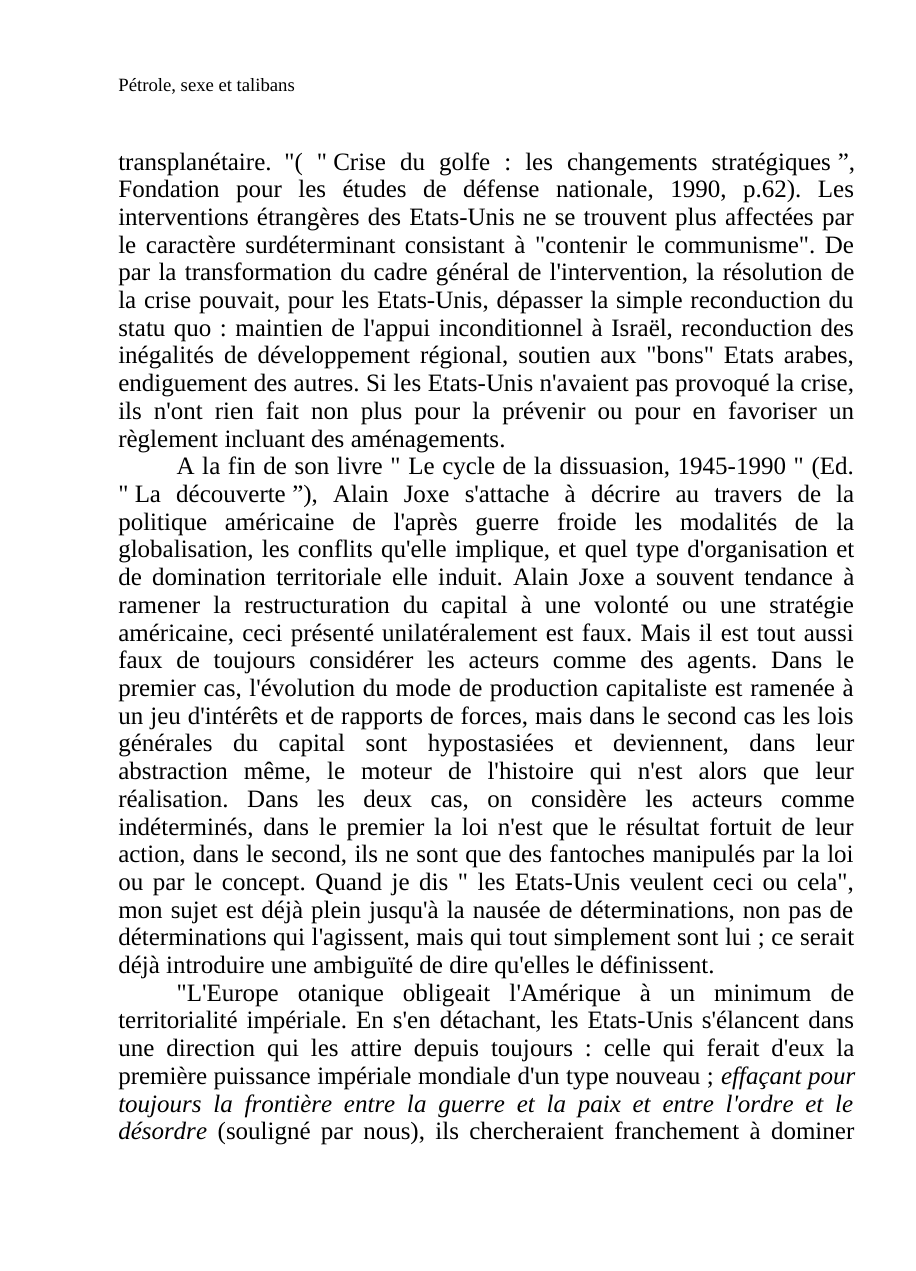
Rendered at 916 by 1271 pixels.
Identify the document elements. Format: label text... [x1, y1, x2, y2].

text A la fin de son livre " Le cycle de la dissuasion, 1945-1990 " (Ed. " La découverte ”), Alain Joxe s'attache à décrire au travers de la politique américaine de l'après guerre froide les modalités de la globalisation, les conflits qu'elle implique, et quel type d'organisation et de domination territoriale elle induit. Alain Joxe a souvent tendance à ramener la restructuration du capital à une volonté ou une stratégie américaine, ceci présenté unilatéralement est faux. Mais il est tout aussi faux de toujours considérer les acteurs comme des agents. Dans le premier cas, l'évolution du mode de production capitaliste est ramenée à un jeu d'intérêts et de rapports de forces, mais dans le second cas les lois générales du capital sont hypostasiées et deviennent, dans leur abstraction même, le moteur de l'histoire qui n'est alors que leur réalisation. Dans les deux cas, on considère les acteurs comme indéterminés, dans le premier la loi n'est que le résultat fortuit de leur action, dans le second, ils ne sont que des fantoches manipulés par la loi ou par le concept. Quand je dis " les Etats-Unis veulent ceci ou cela", mon sujet est déjà plein jusqu'à la nausée de déterminations, non pas de déterminations qui l'agissent, mais qui tout simplement sont lui ; ce serait déjà introduire une ambiguïté de dire qu'elles le définissent. [118, 452, 855, 979]
text transplanétaire. "( " Crise du golfe : les changements stratégiques ”, Fondation pour les études de défense nationale, 1990, p.62). Les interventions étrangères des Etats-Unis ne se trouvent plus affectées par le caractère surdéterminant consistant à "contenir le communisme". De par la transformation du cadre général de l'intervention, la résolution de la crise pouvait, pour les Etats-Unis, dépasser la simple reconduction du statu quo : maintien de l'appui inconditionnel à Israël, reconduction des inégalités de développement régional, soutien aux "bons" Etats arabes, endiguement des autres. Si les Etats-Unis n'avaient pas provoqué la crise, ils n'ont rien fait non plus pour la prévenir ou pour en favoriser un règlement incluant des aménagements. [118, 148, 855, 452]
text "L'Europe otanique obligeait l'Amérique à un minimum de territorialité impériale. En s'en détachant, les Etats-Unis s'élancent dans une direction qui les attire depuis toujours : celle qui ferait d'eux la première puissance impériale mondiale d'un type nouveau ; effaçant pour toujours la frontière entre la guerre et la paix et entre l'ordre et le désordre (souligné par nous), ils chercheraient franchement à dominer [118, 979, 855, 1145]
